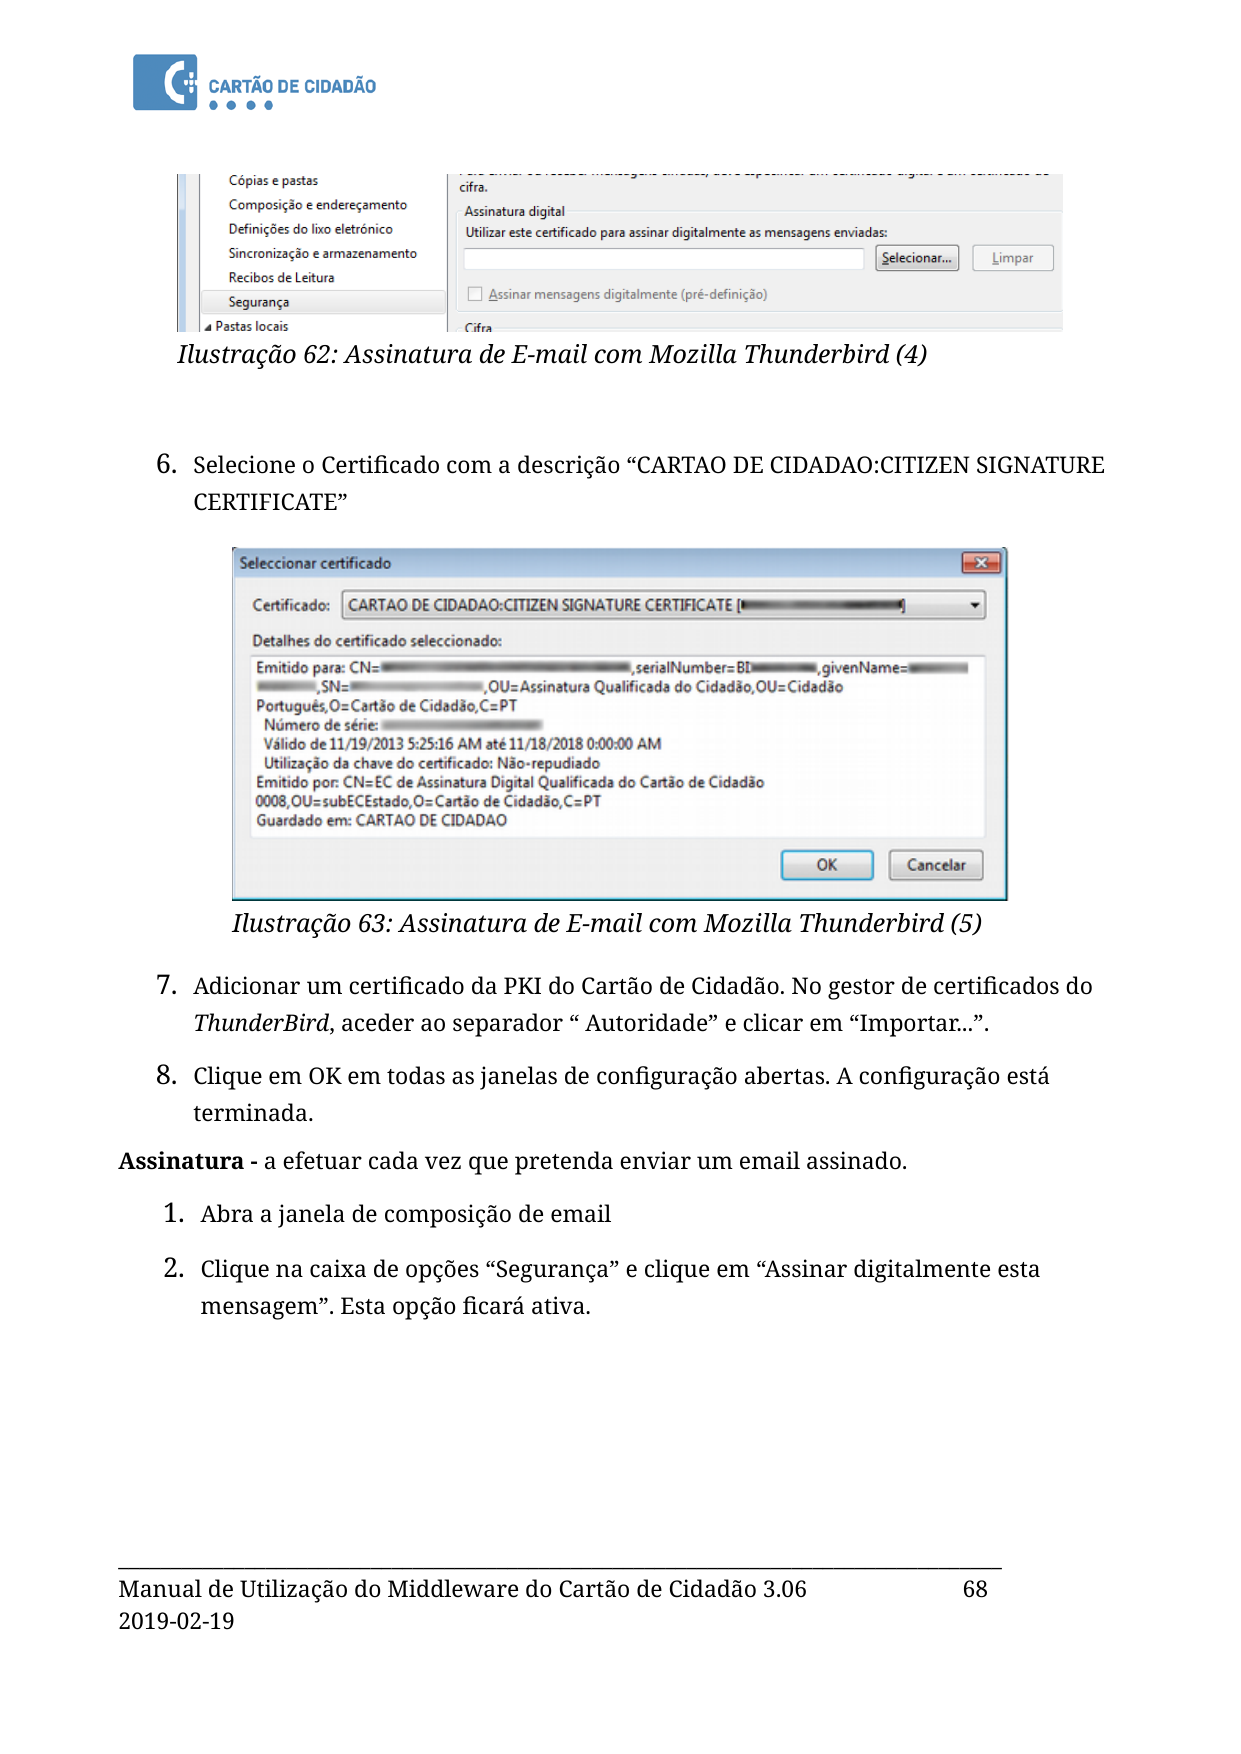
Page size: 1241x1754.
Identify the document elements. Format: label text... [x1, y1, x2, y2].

text Ilustração 61: Assinatura de E-mail com Mozilla Thunderbird (4) [177, 332, 1063, 371]
list Clique na caixa de opções “Segurança” e clique em “Assinar digitalmente esta mensagem”. Esta opção ficará ativa. [163, 1248, 1122, 1321]
list Selecione o Certificado com a descrição “CARTAO DE CIDADAO:CITIZEN SIGNATURE CERTIFICATE” [156, 445, 1122, 517]
picture [177, 174, 1063, 332]
list Ilustração 62: Assinatura de E-mail com Mozilla Thunderbird (5) [232, 901, 1008, 939]
list Abra a janela de composição de email [163, 1193, 1122, 1230]
picture [232, 547, 1009, 901]
text Assinatura - a efetuar cada vez que pretenda enviar um email assinado. [118, 1145, 1122, 1176]
picture [130, 47, 423, 118]
list Adicionar um certificado da PKI do Cartão de Cidadão. No gestor de certificados do ThunderBird, aceder ao separador “ Autoridade” e clicar em “Importar...”. [156, 906, 1122, 1038]
list Clique em OK em todas as janelas de configuração abertas. A configuração está terminada. [156, 1055, 1122, 1128]
